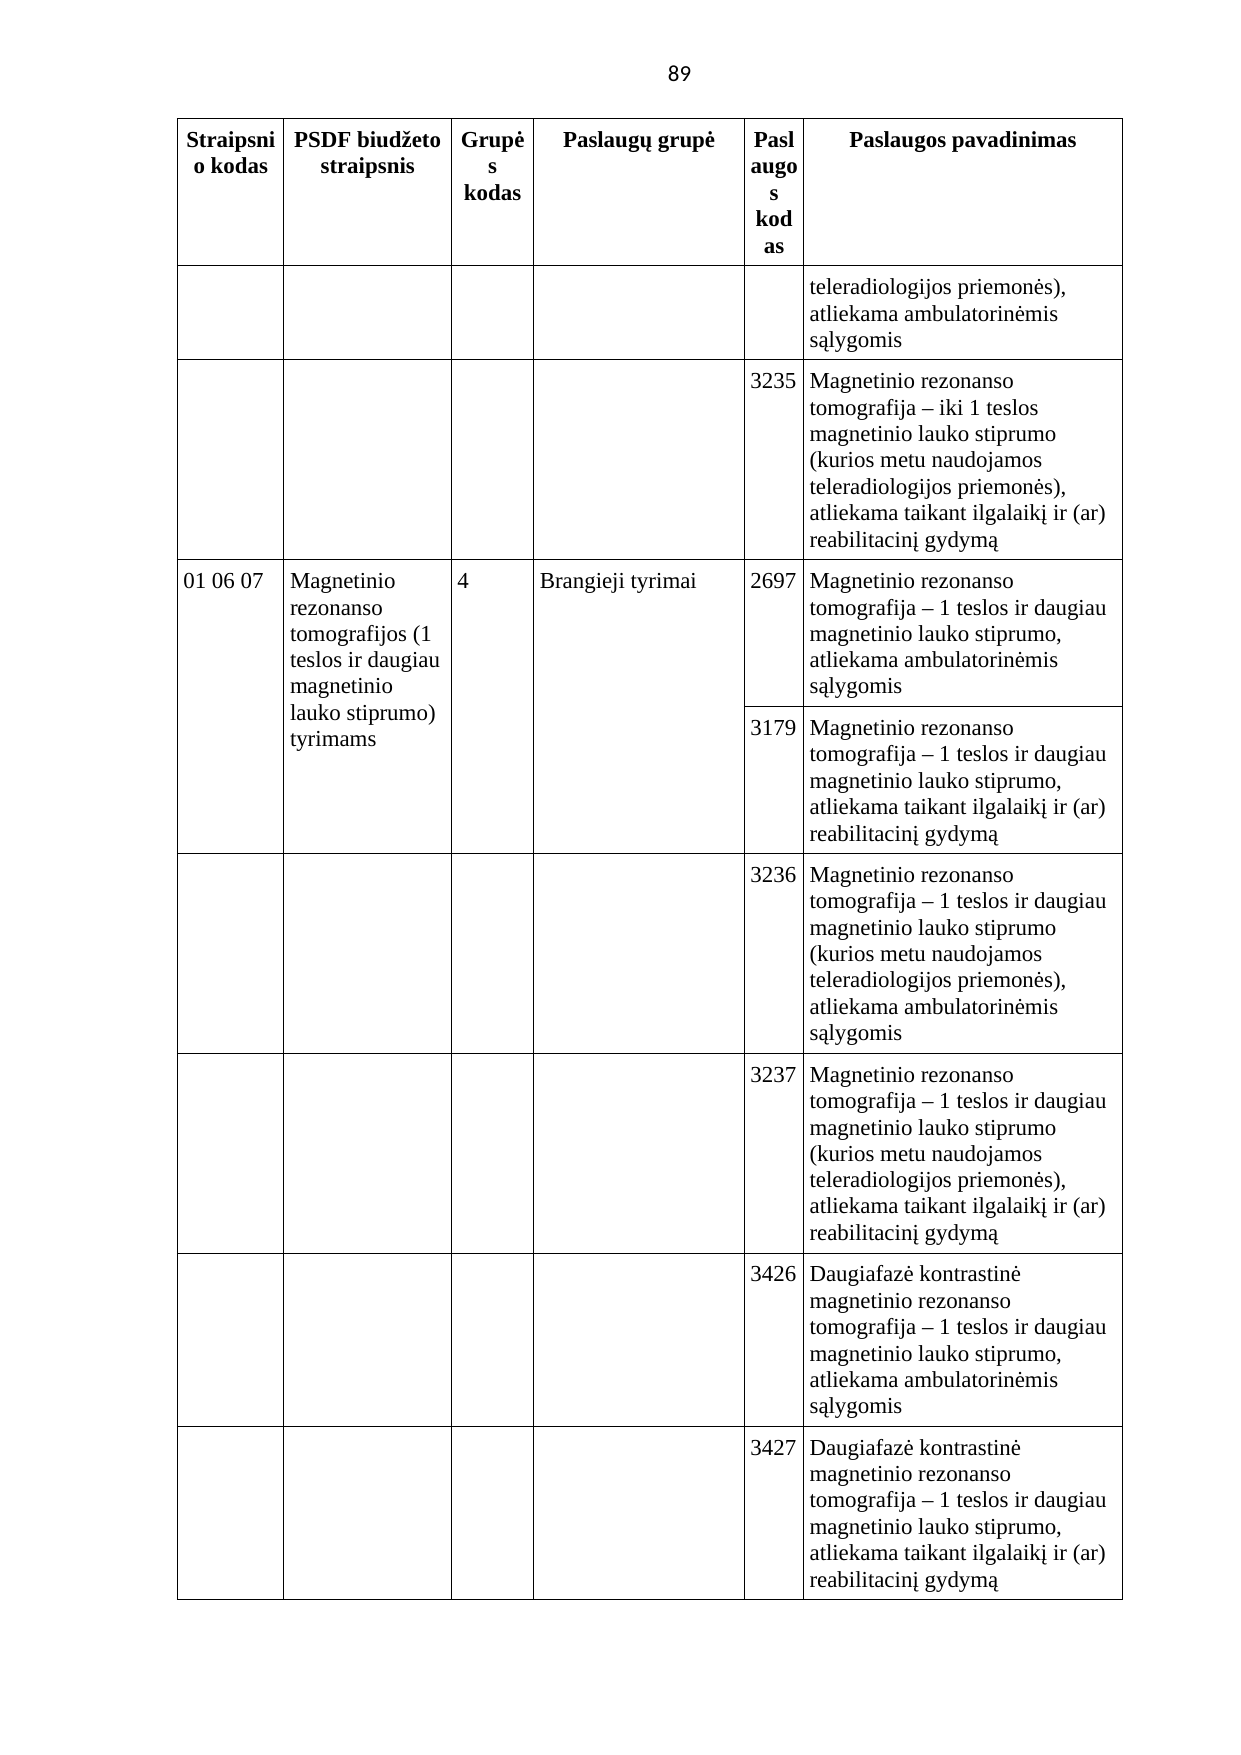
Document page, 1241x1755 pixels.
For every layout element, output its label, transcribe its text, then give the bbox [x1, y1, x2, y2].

table_cell [534, 854, 744, 1053]
table_cell Magnetinio rezonanso tomografija – 1 teslos ir daugiau magnetinio lauko stiprumo, atliekama ambulatorinėmis sąlygomis [804, 560, 1122, 706]
table_header Paslaugų grupė [534, 119, 744, 265]
table_cell [178, 706, 283, 853]
table_header Paslaugos pavadinimas [804, 119, 1122, 265]
table_header Straipsnio kodas [178, 119, 283, 265]
table_cell Magnetinio rezonanso tomografija – iki 1 teslos magnetinio lauko stiprumo (kurios metu naudojamos teleradiologijos priemonės), atliekama taikant ilgalaikį ir (ar) reabilitacinį gydymą [804, 360, 1122, 559]
table_cell [284, 360, 451, 559]
table_cell [534, 706, 744, 853]
table_cell [745, 266, 803, 359]
table_cell 3237 [745, 1054, 803, 1252]
table_cell 3426 [745, 1254, 803, 1426]
table_header Grupės kodas [452, 119, 533, 265]
table_cell 4 [452, 560, 533, 706]
table_cell [534, 1054, 744, 1252]
table_cell [452, 706, 533, 853]
table_header Paslaugos kodas [745, 119, 803, 265]
table_cell Magnetinio rezonanso tomografija – 1 teslos ir daugiau magnetinio lauko stiprumo, atliekama taikant ilgalaikį ir (ar) reabilitacinį gydymą [804, 707, 1122, 853]
table_cell [178, 854, 283, 1053]
table_cell [284, 1427, 451, 1599]
table_cell [284, 1054, 451, 1252]
table_cell teleradiologijos priemonės), atliekama ambulatorinėmis sąlygomis [804, 266, 1122, 359]
table_cell [534, 360, 744, 559]
table_cell Magnetinio rezonanso tomografija – 1 teslos ir daugiau magnetinio lauko stiprumo (kurios metu naudojamos teleradiologijos priemonės), atliekama ambulatorinėmis sąlygomis [804, 854, 1122, 1053]
table_cell [178, 1427, 283, 1599]
table_cell [178, 266, 283, 359]
table_cell 3235 [745, 360, 803, 559]
table_cell Magnetinio rezonanso tomografijos (1 teslos ir daugiau magnetinio lauko stiprumo) tyrimams [284, 560, 451, 853]
table_cell Magnetinio rezonanso tomografija – 1 teslos ir daugiau magnetinio lauko stiprumo (kurios metu naudojamos teleradiologijos priemonės), atliekama taikant ilgalaikį ir (ar) reabilitacinį gydymą [804, 1054, 1122, 1252]
table_cell [452, 1427, 533, 1599]
table_cell [452, 360, 533, 559]
table_cell [452, 1054, 533, 1252]
table_cell [284, 854, 451, 1053]
table_cell Daugiafazė kontrastinė magnetinio rezonanso tomografija – 1 teslos ir daugiau magnetinio lauko stiprumo, atliekama taikant ilgalaikį ir (ar) reabilitacinį gydymą [804, 1427, 1122, 1599]
table_cell Brangieji tyrimai [534, 560, 744, 706]
table_cell 2697 [745, 560, 803, 706]
table_cell [452, 266, 533, 359]
table_cell [534, 1427, 744, 1599]
table_cell [284, 266, 451, 359]
table_cell [534, 266, 744, 359]
table_cell 3427 [745, 1427, 803, 1599]
table_cell 01 06 07 [178, 560, 283, 706]
table_cell [534, 1254, 744, 1426]
table_cell [452, 854, 533, 1053]
table_header PSDF biudžeto straipsnis [284, 119, 451, 265]
table_cell [284, 1254, 451, 1426]
table_cell 3236 [745, 854, 803, 1053]
table_cell [452, 1254, 533, 1426]
table_cell [178, 1054, 283, 1252]
table_cell Daugiafazė kontrastinė magnetinio rezonanso tomografija – 1 teslos ir daugiau magnetinio lauko stiprumo, atliekama ambulatorinėmis sąlygomis [804, 1254, 1122, 1426]
table_cell [178, 360, 283, 559]
table_cell [178, 1254, 283, 1426]
table_cell 3179 [745, 707, 803, 853]
